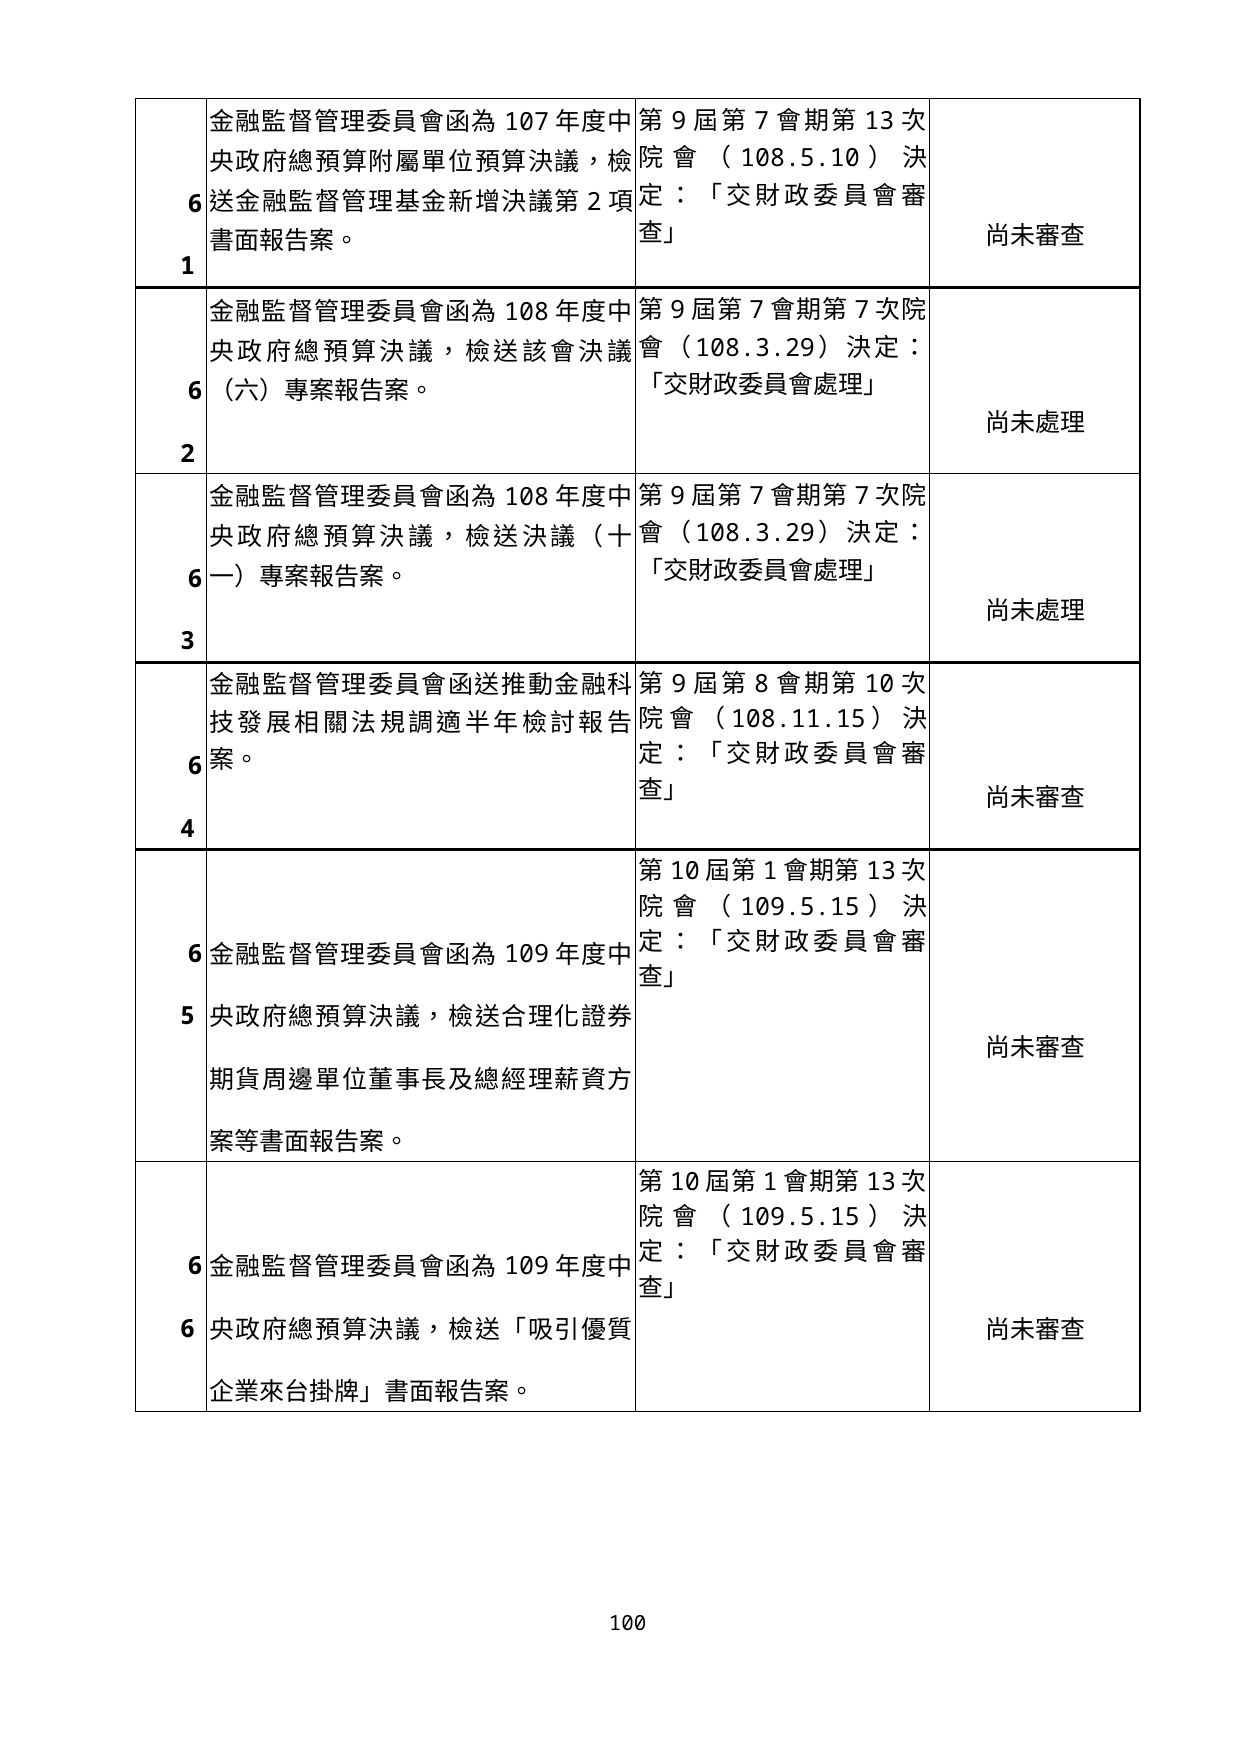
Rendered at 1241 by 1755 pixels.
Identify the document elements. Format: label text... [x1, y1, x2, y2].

table_cell 金融監督管理委員會函為108年度中央政府總預算決議，檢送該會決議（六）專案報告案。 [207, 289, 635, 473]
table_cell 第9屆第7會期第13次院會（108.5.10）決定：「交財政委員會審查」 [636, 99, 929, 286]
table_cell 第10屆第1會期第13次院會（109.5.15）決定：「交財政委員會審查」 [636, 1162, 929, 1411]
table_cell 金融監督管理委員會函為109年度中央政府總預算決議，檢送合理化證券期貨周邊單位董事長及總經理薪資方案等書面報告案。 [207, 851, 635, 1161]
table_cell [136, 99, 206, 286]
table_cell 尚未處理 [930, 474, 1139, 661]
table_cell 金融監督管理委員會函為108年度中央政府總預算決議，檢送決議（十一）專案報告案。 [207, 474, 635, 661]
table_cell [136, 474, 206, 661]
table_cell 第9屆第8會期第10次院會（108.11.15）決定：「交財政委員會審查」 [636, 664, 929, 848]
table_cell 尚未審查 [930, 99, 1139, 286]
table_cell 金融監督管理委員會函送推動金融科技發展相關法規調適半年檢討報告案。 [207, 664, 635, 848]
table_cell 尚未審查 [930, 664, 1139, 848]
table_cell [136, 851, 206, 1161]
table_cell 金融監督管理委員會函為107年度中央政府總預算附屬單位預算決議，檢送金融監督管理基金新增決議第2項書面報告案。 [207, 99, 635, 286]
table_cell 第10屆第1會期第13次院會（109.5.15）決定：「交財政委員會審查」 [636, 851, 929, 1161]
table_cell 金融監督管理委員會函為109年度中央政府總預算決議，檢送「吸引優質企業來台掛牌」書面報告案。 [207, 1162, 635, 1411]
table_cell 尚未審查 [930, 1162, 1139, 1411]
table_cell [136, 664, 206, 848]
table_cell [136, 289, 206, 473]
table_cell 尚未處理 [930, 289, 1139, 473]
table_cell [136, 1162, 206, 1411]
table_cell 第9屆第7會期第7次院會（108.3.29）決定：「交財政委員會處理」 [636, 289, 929, 473]
table_cell 第9屆第7會期第7次院會（108.3.29）決定：「交財政委員會處理」 [636, 474, 929, 661]
table_cell 尚未審查 [930, 851, 1139, 1161]
